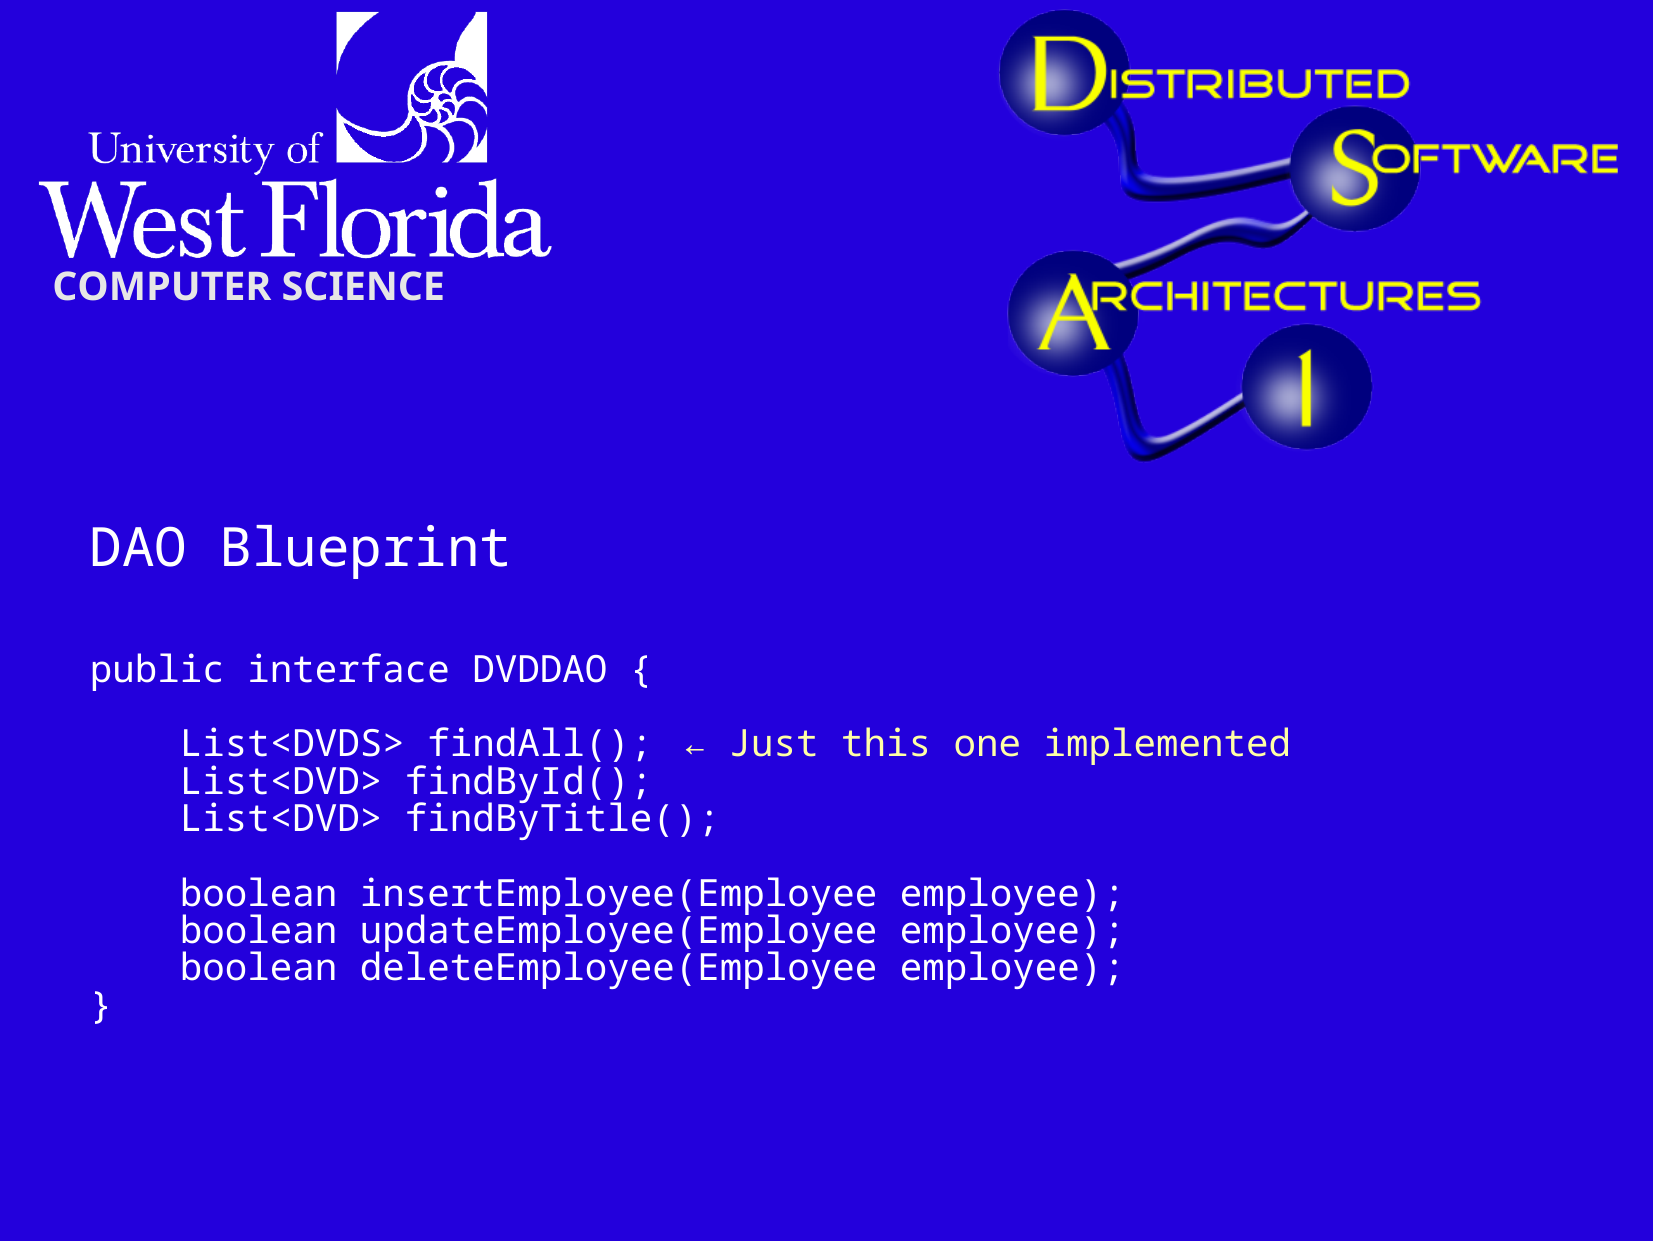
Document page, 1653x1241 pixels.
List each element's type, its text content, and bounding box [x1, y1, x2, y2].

picture [37, 0, 559, 262]
text_box COMPUTER SCIENCE [37, 262, 563, 316]
text_box DAO Blueprint public interface DVDDAO { List<DVDS> findAll(); ← Just this one implemented List<DVD> findById(); List<DVD> findByTitle(); boolean insertEmployee(Employee employee); boolean updateEmployee(Employee employee); boolean deleteEmployee(Employee employee); } [74, 434, 1538, 976]
picture [910, 0, 1653, 506]
